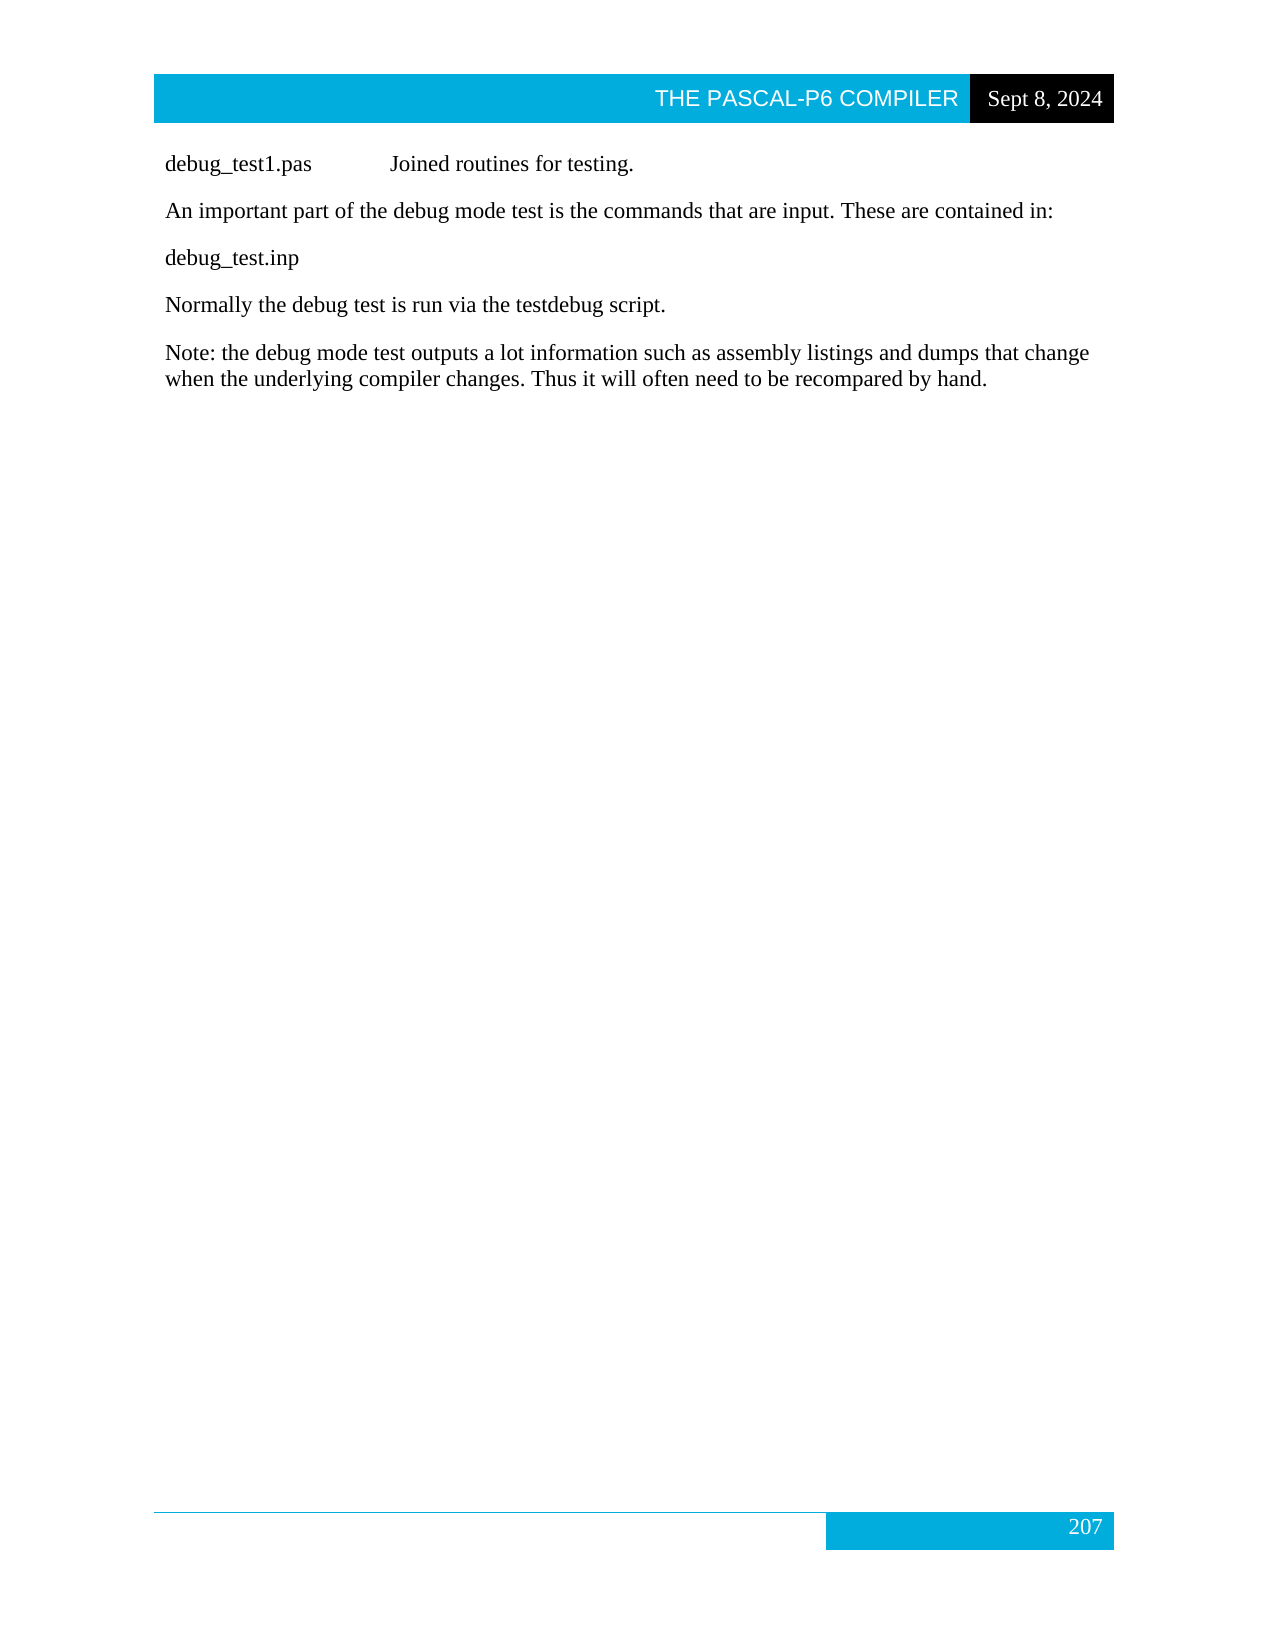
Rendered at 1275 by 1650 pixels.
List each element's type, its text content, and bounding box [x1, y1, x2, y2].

text Normally the debug test is run via the testdebug script. [165, 292, 1125, 318]
text debug_test1.pas Joined routines for testing. [165, 150, 1125, 176]
text An important part of the debug mode test is the commands that are input. These are contained in: [165, 197, 1125, 223]
text debug_test.inp [165, 244, 1125, 271]
text Note: the debug mode test outputs a lot information such as assembly listings and dumps that change when the underlying compiler changes. Thus it will often need to be recompared by hand. [165, 339, 1125, 391]
